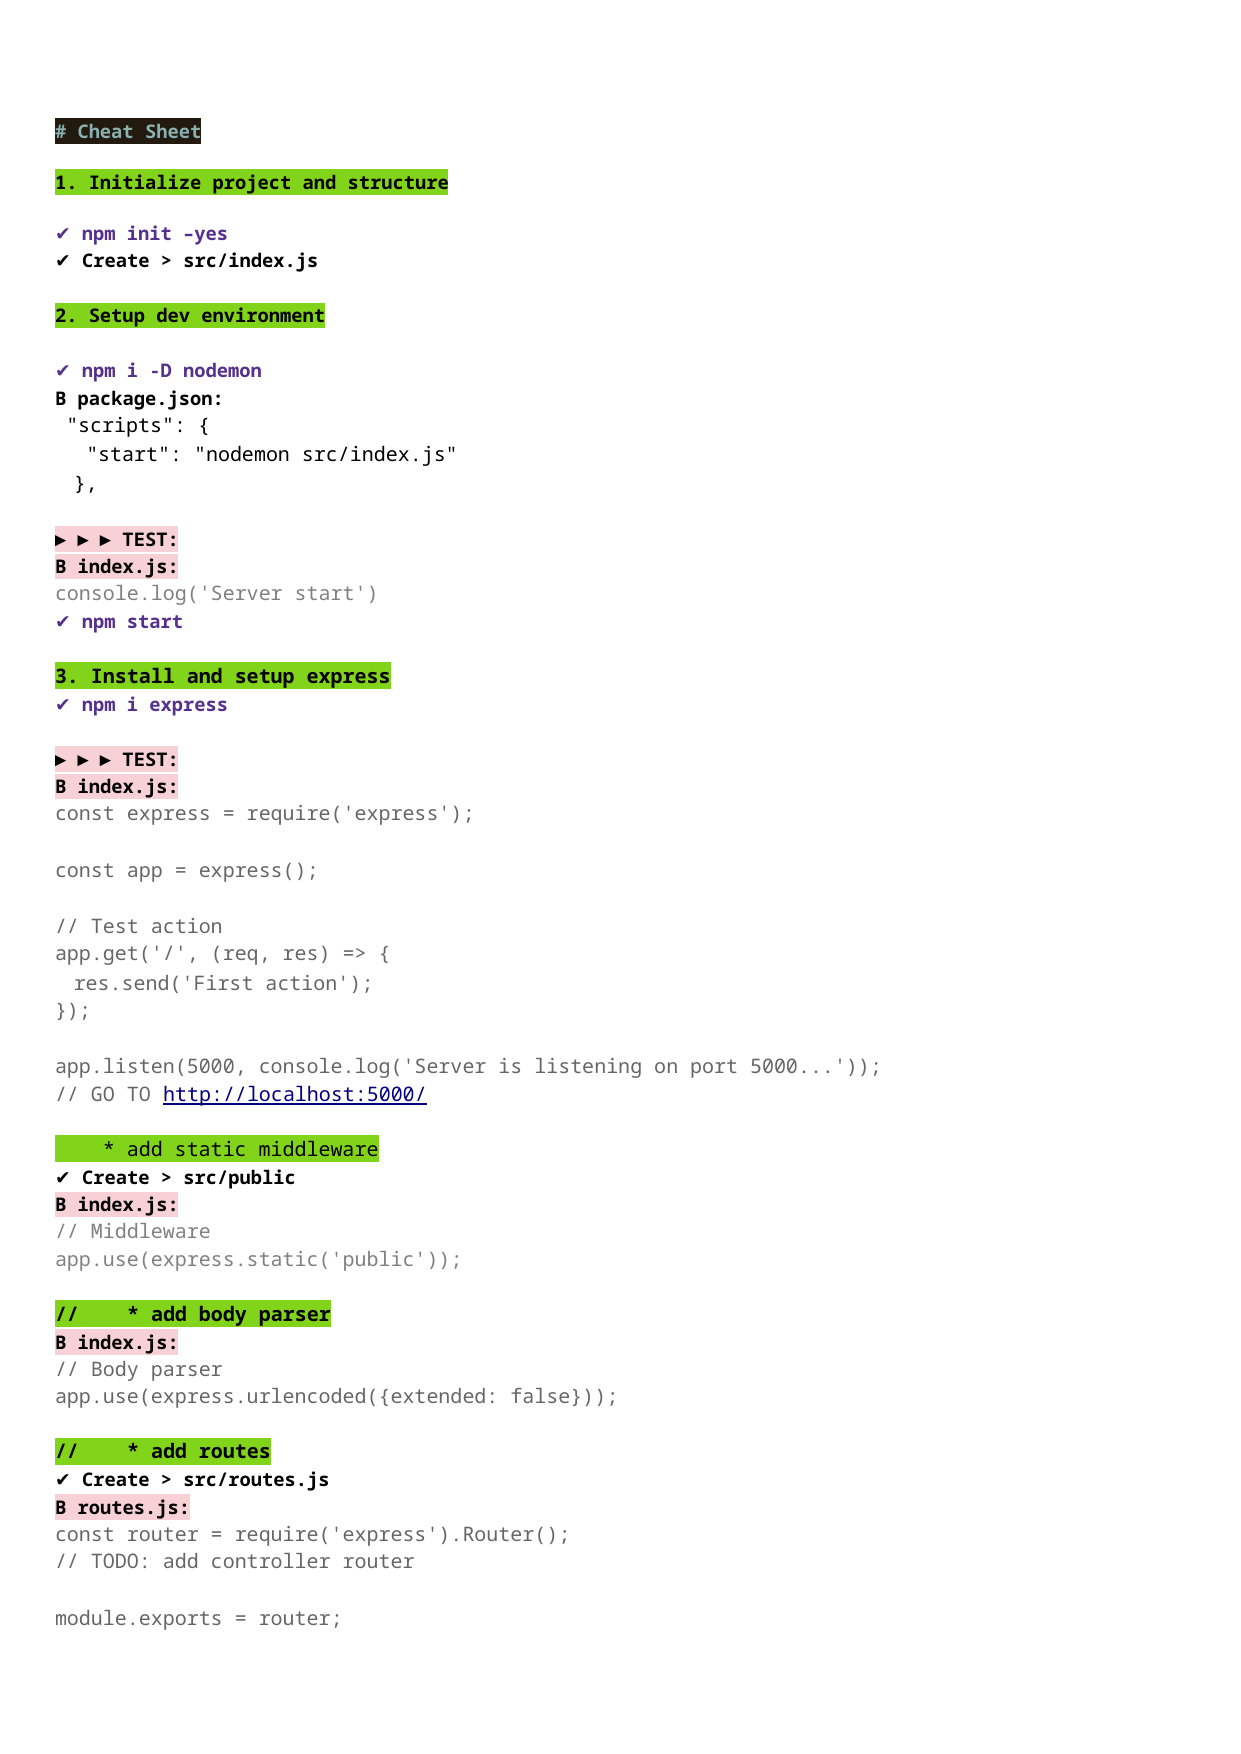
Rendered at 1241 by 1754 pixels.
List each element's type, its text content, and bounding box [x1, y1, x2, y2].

text В index.js: [55, 1327, 1122, 1355]
text // Middleware [55, 1217, 1122, 1245]
text ✔️ Create > src/public [55, 1162, 1122, 1190]
text // Body parser [55, 1355, 1122, 1382]
text // * add routes [55, 1437, 1122, 1465]
text # Cheat Sheet [55, 118, 1122, 144]
text В package.json: [55, 383, 1122, 411]
text app.listen(5000, console.log('Server is listening on port 5000...')); [55, 1052, 1122, 1080]
text ✔️ npm init –yes [55, 220, 1122, 246]
text app.use(express.static('public')); [55, 1245, 1122, 1272]
text ✔️ npm start [55, 607, 1122, 634]
text console.log('Server start') [55, 579, 1122, 607]
text * add static middleware [55, 1135, 1122, 1162]
text В index.js: const express = require('express'); [55, 772, 1122, 827]
text // Test action [55, 912, 1122, 939]
text }, [55, 467, 1122, 497]
text res.send('First action'); [55, 967, 1122, 996]
text const app = express(); [55, 856, 1122, 883]
text В routes.js: [55, 1492, 1122, 1520]
text module.exports = router; [55, 1603, 1122, 1631]
text app.use(express.urlencoded({extended: false})); [55, 1382, 1122, 1410]
text ► ► ► TEST: [55, 744, 1122, 772]
text ✔️ Create > src/routes.js [55, 1465, 1122, 1492]
text // GO TO http://localhost:5000/ [55, 1080, 1122, 1107]
text ► ► ► TEST: В index.js: [55, 524, 1122, 579]
text "scripts": { [55, 411, 1122, 438]
text ✔️ npm i -D nodemon [55, 356, 1122, 383]
text 3. Install and setup express [55, 662, 1122, 689]
text 1. Initialize project and structure [55, 169, 1122, 195]
text В index.js: [55, 1190, 1122, 1217]
text const router = require('express').Router(); [55, 1520, 1122, 1547]
text ✔️ npm i express [55, 689, 1122, 717]
text }); [55, 996, 1122, 1023]
text // * add body parser [55, 1300, 1122, 1327]
text 2. Setup dev environment [55, 301, 1122, 328]
text ✔️ Create > src/index.js [55, 246, 1122, 273]
text app.get('/', (req, res) => { [55, 939, 1122, 967]
text // TODO: add controller router [55, 1547, 1122, 1575]
text "start": "nodemon src/index.js" [55, 438, 1122, 467]
